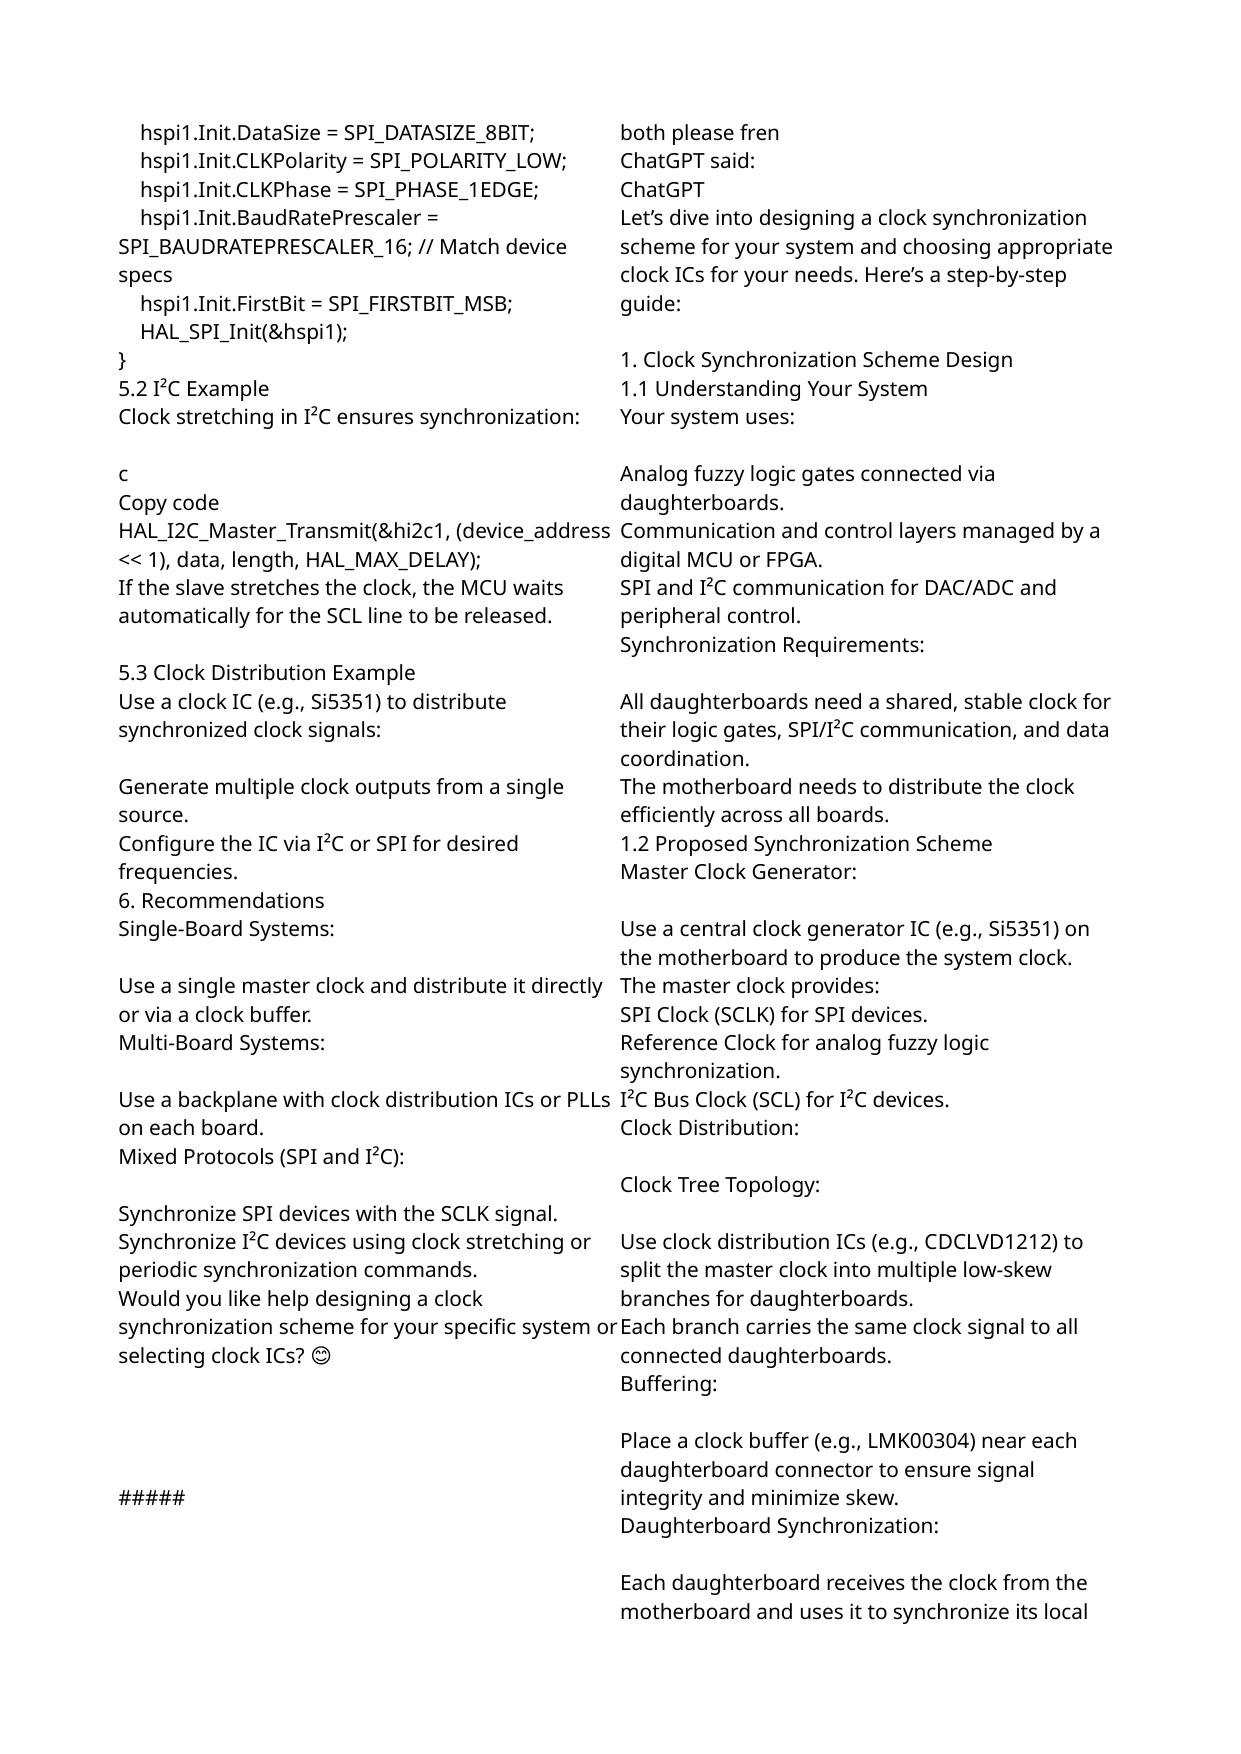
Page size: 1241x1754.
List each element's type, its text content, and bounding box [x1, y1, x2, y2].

text I²C Bus Clock (SCL) for I²C devices. [620, 1085, 1122, 1113]
text hspi1.Init.BaudRatePrescaler = SPI_BAUDRATEPRESCALER_16; // Match device specs [118, 203, 620, 289]
text 1.1 Understanding Your System [620, 374, 1122, 402]
text All daughterboards need a shared, stable clock for their logic gates, SPI/I²C communication, and data coordination. [620, 687, 1122, 772]
text ##### [118, 1483, 620, 1512]
text Clock Distribution: [620, 1113, 1122, 1142]
text HAL_SPI_Init(&hspi1); [118, 317, 620, 346]
text Master Clock Generator: [620, 857, 1122, 886]
text Configure the IC via I²C or SPI for desired frequencies. [118, 829, 620, 886]
text If the slave stretches the clock, the MCU waits automatically for the SCL line to be released. [118, 573, 620, 630]
text Use a clock IC (e.g., Si5351) to distribute synchronized clock signals: [118, 687, 620, 744]
text Would you like help designing a clock synchronization scheme for your specific system or selecting clock ICs? 😊 [118, 1284, 620, 1369]
text Each daughterboard receives the clock from the motherboard and uses it to synchronize its local [620, 1568, 1122, 1625]
text Single-Board Systems: [118, 914, 620, 943]
text hspi1.Init.FirstBit = SPI_FIRSTBIT_MSB; [118, 289, 620, 317]
text Generate multiple clock outputs from a single source. [118, 772, 620, 829]
text ChatGPT said: [620, 147, 1122, 175]
text Analog fuzzy logic gates connected via daughterboards. [620, 459, 1122, 516]
text Use a backplane with clock distribution ICs or PLLs on each board. [118, 1085, 620, 1142]
text SPI and I²C communication for DAC/ADC and peripheral control. [620, 573, 1122, 630]
text Reference Clock for analog fuzzy logic synchronization. [620, 1028, 1122, 1085]
text Clock Tree Topology: [620, 1170, 1122, 1199]
text 1. Clock Synchronization Scheme Design [620, 346, 1122, 374]
text Each branch carries the same clock signal to all connected daughterboards. [620, 1312, 1122, 1369]
text Communication and control layers managed by a digital MCU or FPGA. [620, 516, 1122, 573]
text Multi-Board Systems: [118, 1028, 620, 1057]
text Mixed Protocols (SPI and I²C): [118, 1142, 620, 1170]
text Copy code [118, 488, 620, 516]
text both please fren [620, 118, 1122, 147]
text Use a central clock generator IC (e.g., Si5351) on the motherboard to produce the system clock. [620, 914, 1122, 971]
text Let’s dive into designing a clock synchronization scheme for your system and choosing appropriate clock ICs for your needs. Here’s a step-by-step guide: [620, 203, 1122, 317]
text ChatGPT [620, 175, 1122, 203]
text Use clock distribution ICs (e.g., CDCLVD1212) to split the master clock into multiple low-skew branches for daughterboards. [620, 1227, 1122, 1312]
text Clock stretching in I²C ensures synchronization: [118, 402, 620, 431]
text SPI Clock (SCLK) for SPI devices. [620, 1000, 1122, 1028]
text c [118, 459, 620, 488]
text HAL_I2C_Master_Transmit(&hi2c1, (device_address << 1), data, length, HAL_MAX_DELAY); [118, 516, 620, 573]
text 5.2 I²C Example [118, 374, 620, 402]
text hspi1.Init.CLKPhase = SPI_PHASE_1EDGE; [118, 175, 620, 203]
text Place a clock buffer (e.g., LMK00304) near each daughterboard connector to ensure signal integrity and minimize skew. [620, 1426, 1122, 1512]
text Your system uses: [620, 402, 1122, 431]
text } [118, 346, 620, 374]
text hspi1.Init.DataSize = SPI_DATASIZE_8BIT; [118, 118, 620, 147]
text Synchronize I²C devices using clock stretching or periodic synchronization commands. [118, 1227, 620, 1284]
text Daughterboard Synchronization: [620, 1512, 1122, 1540]
text The master clock provides: [620, 971, 1122, 1000]
text 1.2 Proposed Synchronization Scheme [620, 829, 1122, 857]
text Use a single master clock and distribute it directly or via a clock buffer. [118, 971, 620, 1028]
text 5.3 Clock Distribution Example [118, 658, 620, 687]
text Buffering: [620, 1369, 1122, 1398]
text Synchronization Requirements: [620, 630, 1122, 658]
text hspi1.Init.CLKPolarity = SPI_POLARITY_LOW; [118, 147, 620, 175]
text Synchronize SPI devices with the SCLK signal. [118, 1199, 620, 1227]
text The motherboard needs to distribute the clock efficiently across all boards. [620, 772, 1122, 829]
text 6. Recommendations [118, 886, 620, 914]
